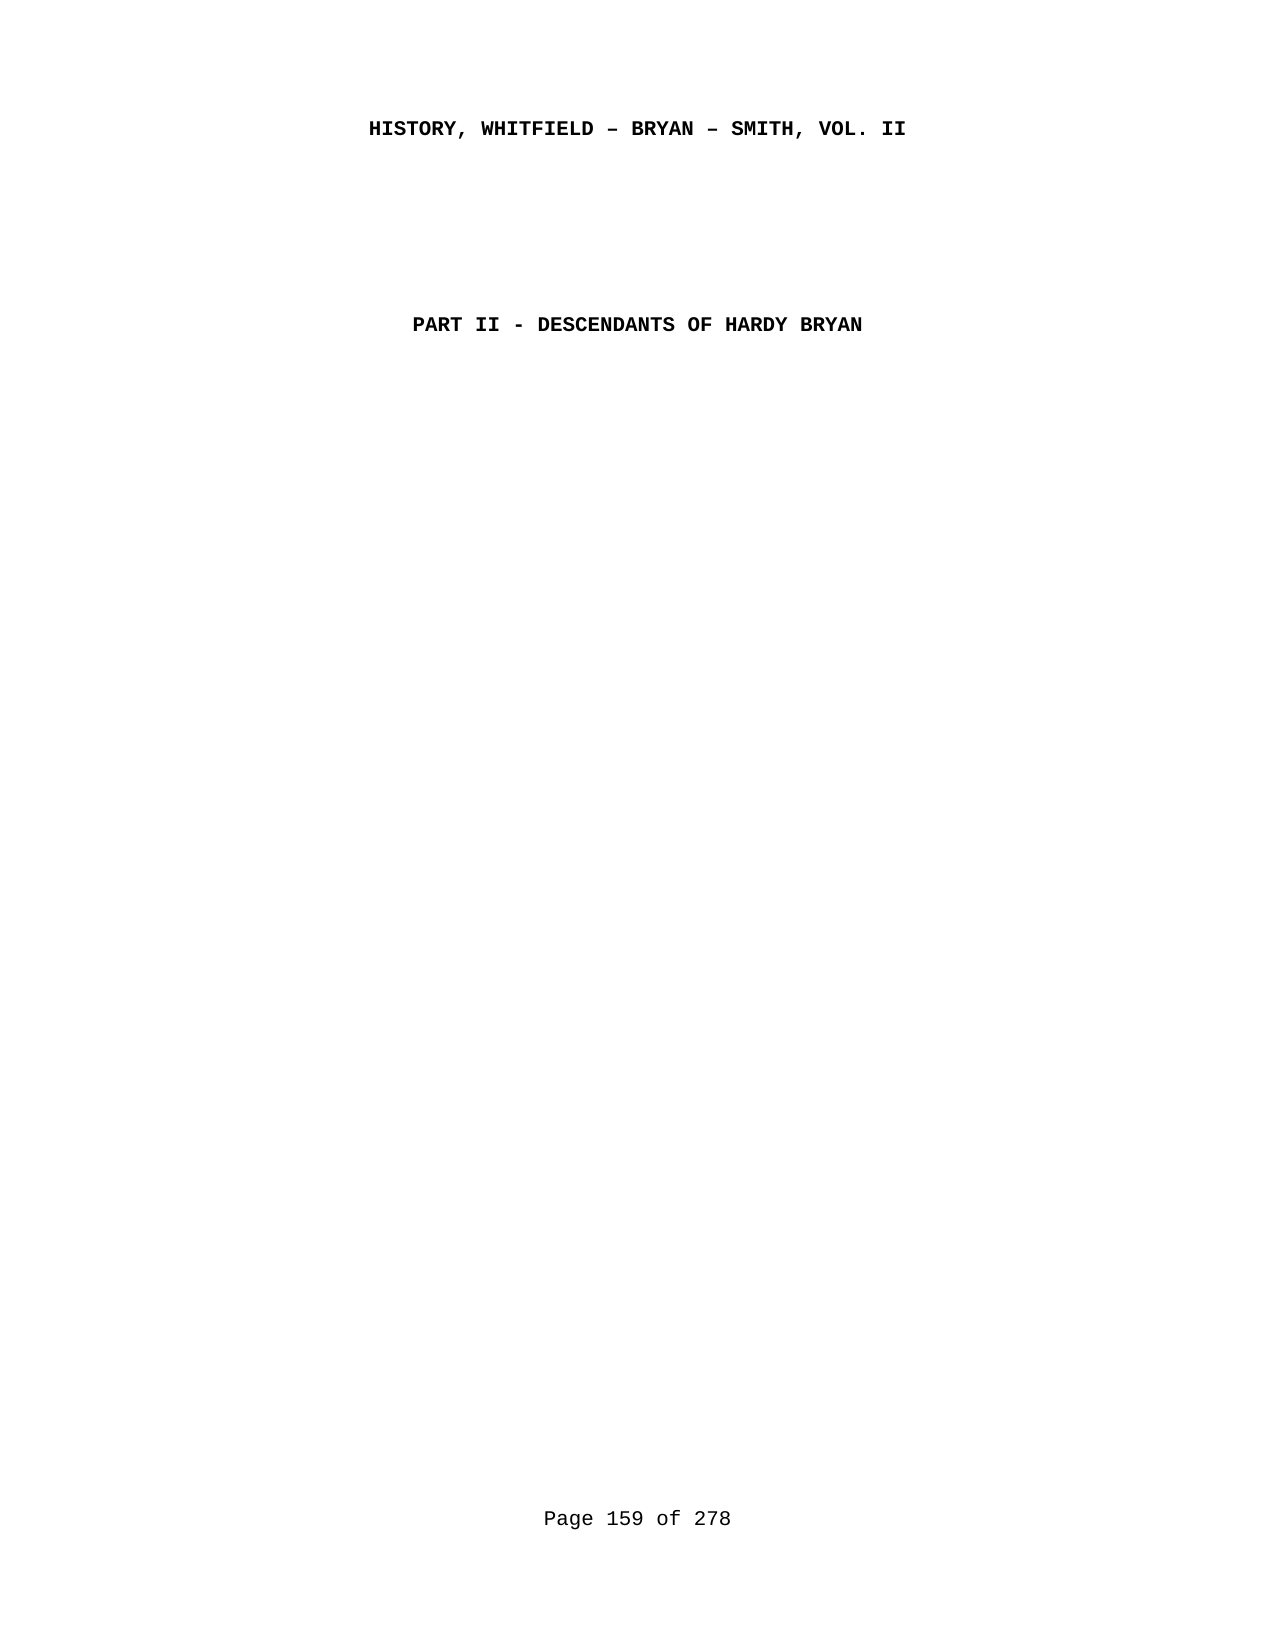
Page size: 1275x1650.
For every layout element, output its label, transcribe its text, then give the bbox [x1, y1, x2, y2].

subtitle PART II - DESCENDANTS OF HARDY BRYAN [118, 314, 1157, 338]
